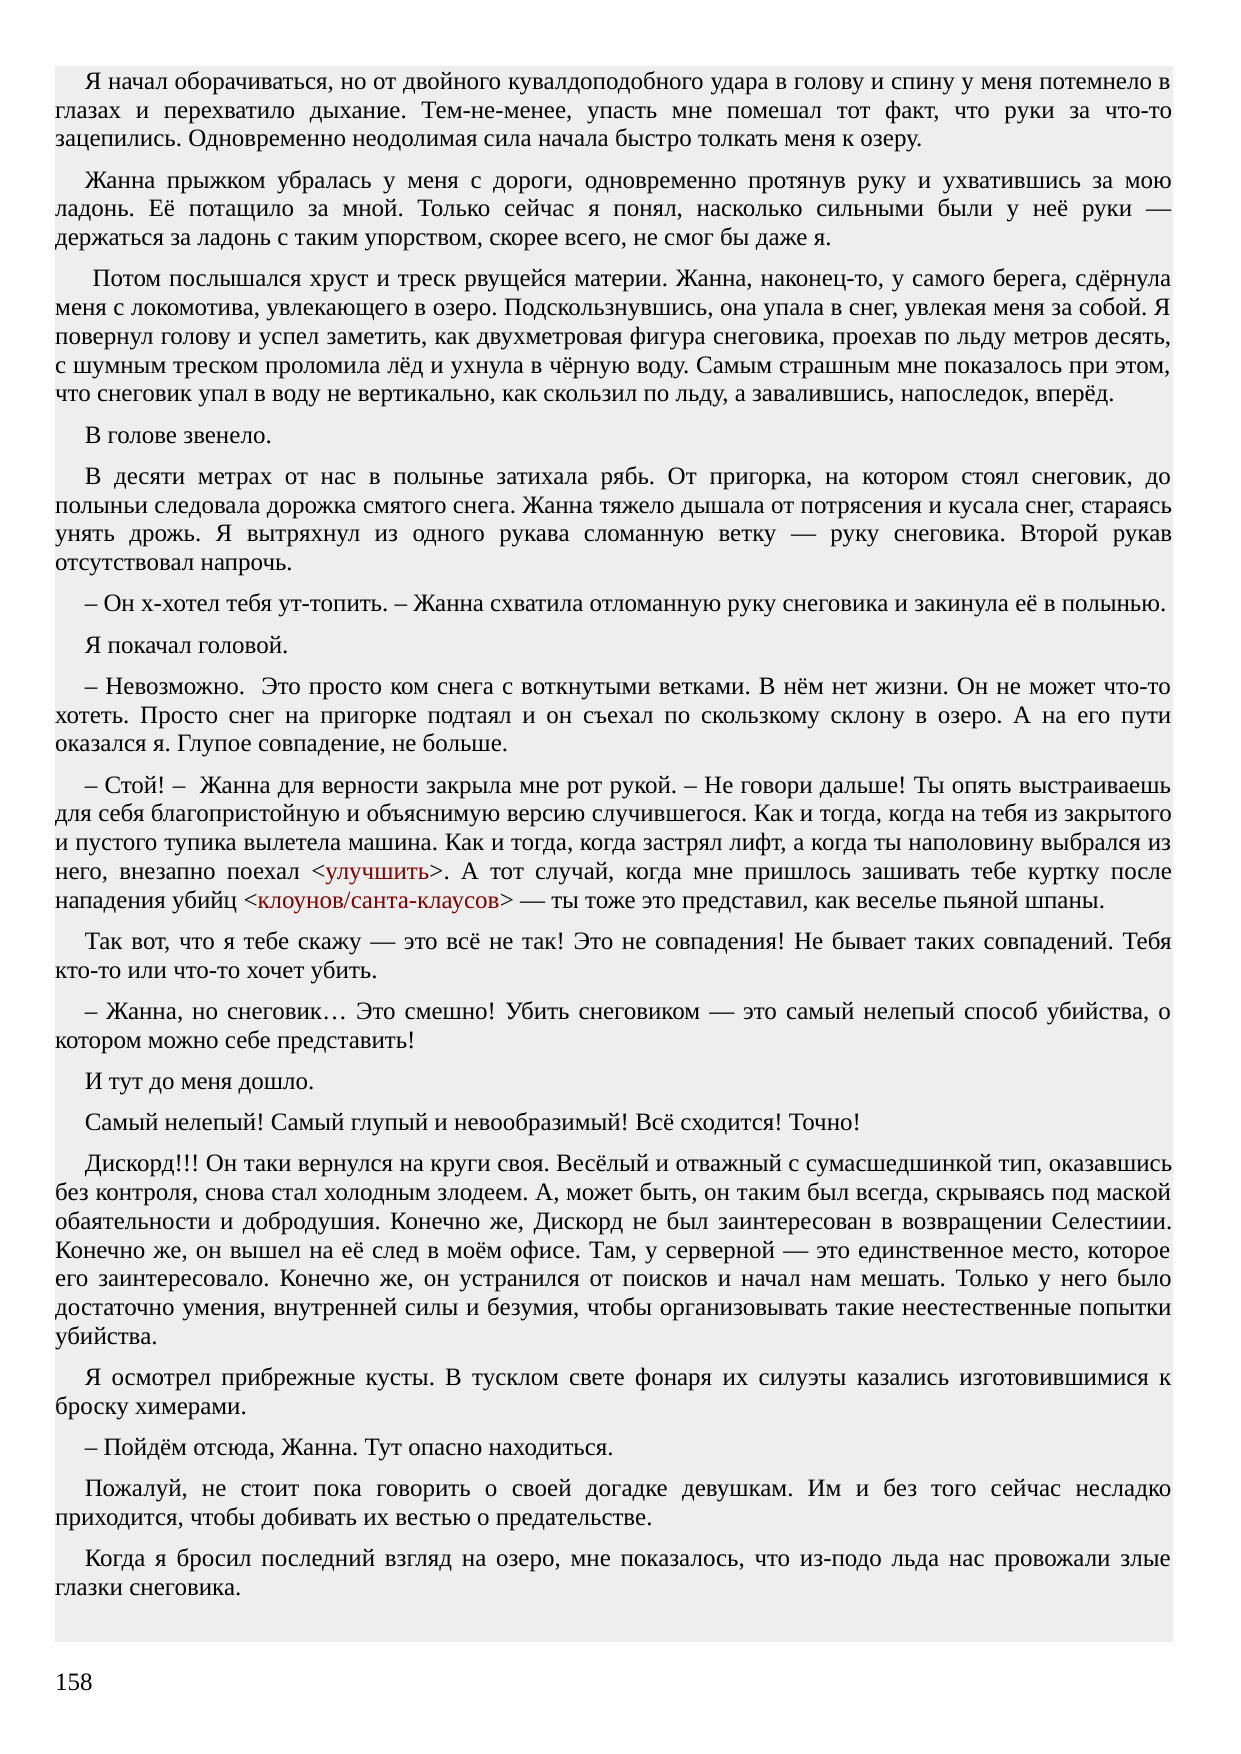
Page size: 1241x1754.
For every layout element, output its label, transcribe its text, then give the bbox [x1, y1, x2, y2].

text Жанна прыжком убралась у меня с дороги, одновременно протянув руку и ухватившись за мою ладонь. Её потащило за мной. Только сейчас я понял, насколько сильными были у неё руки — держаться за ладонь с таким упорством, скорее всего, не смог бы даже я. [55, 165, 1173, 251]
text Когда я бросил последний взгляд на озеро, мне показалось, что из-подо льда нас провожали злые глазки снеговика. [55, 1543, 1173, 1601]
text В десяти метрах от нас в полынье затихала рябь. От пригорка, на котором стоял снеговик, до полыньи следовала дорожка смятого снега. Жанна тяжело дышала от потрясения и кусала снег, стараясь унять дрожь. Я вытряхнул из одного рукава сломанную ветку — руку снеговика. Второй рукав отсутствовал напрочь. [55, 461, 1173, 576]
text – Он х-хотел тебя ут-топить. – Жанна схватила отломанную руку снеговика и закинула её в полынью. [55, 588, 1173, 617]
text Так вот, что я тебе скажу — это всё не так! Это не совпадения! Не бывает таких совпадений. Тебя кто-то или что-то хочет убить. [55, 926, 1173, 983]
text – Стой! – Жанна для верности закрыла мне рот рукой. – Не говори дальше! Ты опять выстраиваешь для себя благопристойную и объяснимую версию случившегося. Как и тогда, когда на тебя из закрытого и пустого тупика вылетела машина. Как и тогда, когда застрял лифт, а когда ты наполовину выбрался из него, внезапно поехал <улучшить>. А тот случай, когда мне пришлось зашивать тебе куртку после нападения убийц <клоунов/санта-клаусов> — ты тоже это представил, как веселье пьяной шпаны. [55, 770, 1173, 913]
text – Пойдём отсюда, Жанна. Тут опасно находиться. [55, 1432, 1173, 1461]
text И тут до меня дошло. [55, 1066, 1173, 1095]
text Самый нелепый! Самый глупый и невообразимый! Всё сходится! Точно! [55, 1107, 1173, 1136]
text Пожалуй, не стоит пока говорить о своей догадке девушкам. Им и без того сейчас несладко приходится, чтобы добивать их вестью о предательстве. [55, 1473, 1173, 1531]
text В голове звенело. [55, 420, 1173, 448]
text Я начал оборачиваться, но от двойного кувалдоподобного удара в голову и спину у меня потемнело в глазах и перехватило дыхание. Тем-не-менее, упасть мне помешал тот факт, что руки за что-то зацепились. Одновременно неодолимая сила начала быстро толкать меня к озеру. [55, 66, 1173, 152]
text Я покачал головой. [55, 630, 1173, 658]
text Потом послышался хруст и треск рвущейся материи. Жанна, наконец-то, у самого берега, сдёрнула меня с локомотива, увлекающего в озеро. Подскользнувшись, она упала в снег, увлекая меня за собой. Я повернул голову и успел заметить, как двухметровая фигура снеговика, проехав по льду метров десять, с шумным треском проломила лёд и ухнула в чёрную воду. Самым страшным мне показалось при этом, что снеговик упал в воду не вертикально, как скользил по льду, а завалившись, напоследок, вперёд. [55, 263, 1173, 407]
text Дискорд!!! Он таки вернулся на круги своя. Весёлый и отважный с сумасшедшинкой тип, оказавшись без контроля, снова стал холодным злодеем. А, может быть, он таким был всегда, скрываясь под маской обаятельности и добродушия. Конечно же, Дискорд не был заинтересован в возвращении Селестиии. Конечно же, он вышел на её след в моём офисе. Там, у серверной — это единственное место, которое его заинтересовало. Конечно же, он устранился от поисков и начал нам мешать. Только у него было достаточно умения, внутренней силы и безумия, чтобы организовывать такие неестественные попытки убийства. [55, 1148, 1173, 1350]
text – Невозможно. Это просто ком снега с воткнутыми ветками. В нём нет жизни. Он не может что-то хотеть. Просто снег на пригорке подтаял и он съехал по скользкому склону в озеро. А на его пути оказался я. Глупое совпадение, не больше. [55, 671, 1173, 757]
text Я осмотрел прибрежные кусты. В тусклом свете фонаря их силуэты казались изготовившимися к броску химерами. [55, 1362, 1173, 1420]
text – Жанна, но снеговик… Это смешно! Убить снеговиком — это самый нелепый способ убийства, о котором можно себе представить! [55, 996, 1173, 1053]
